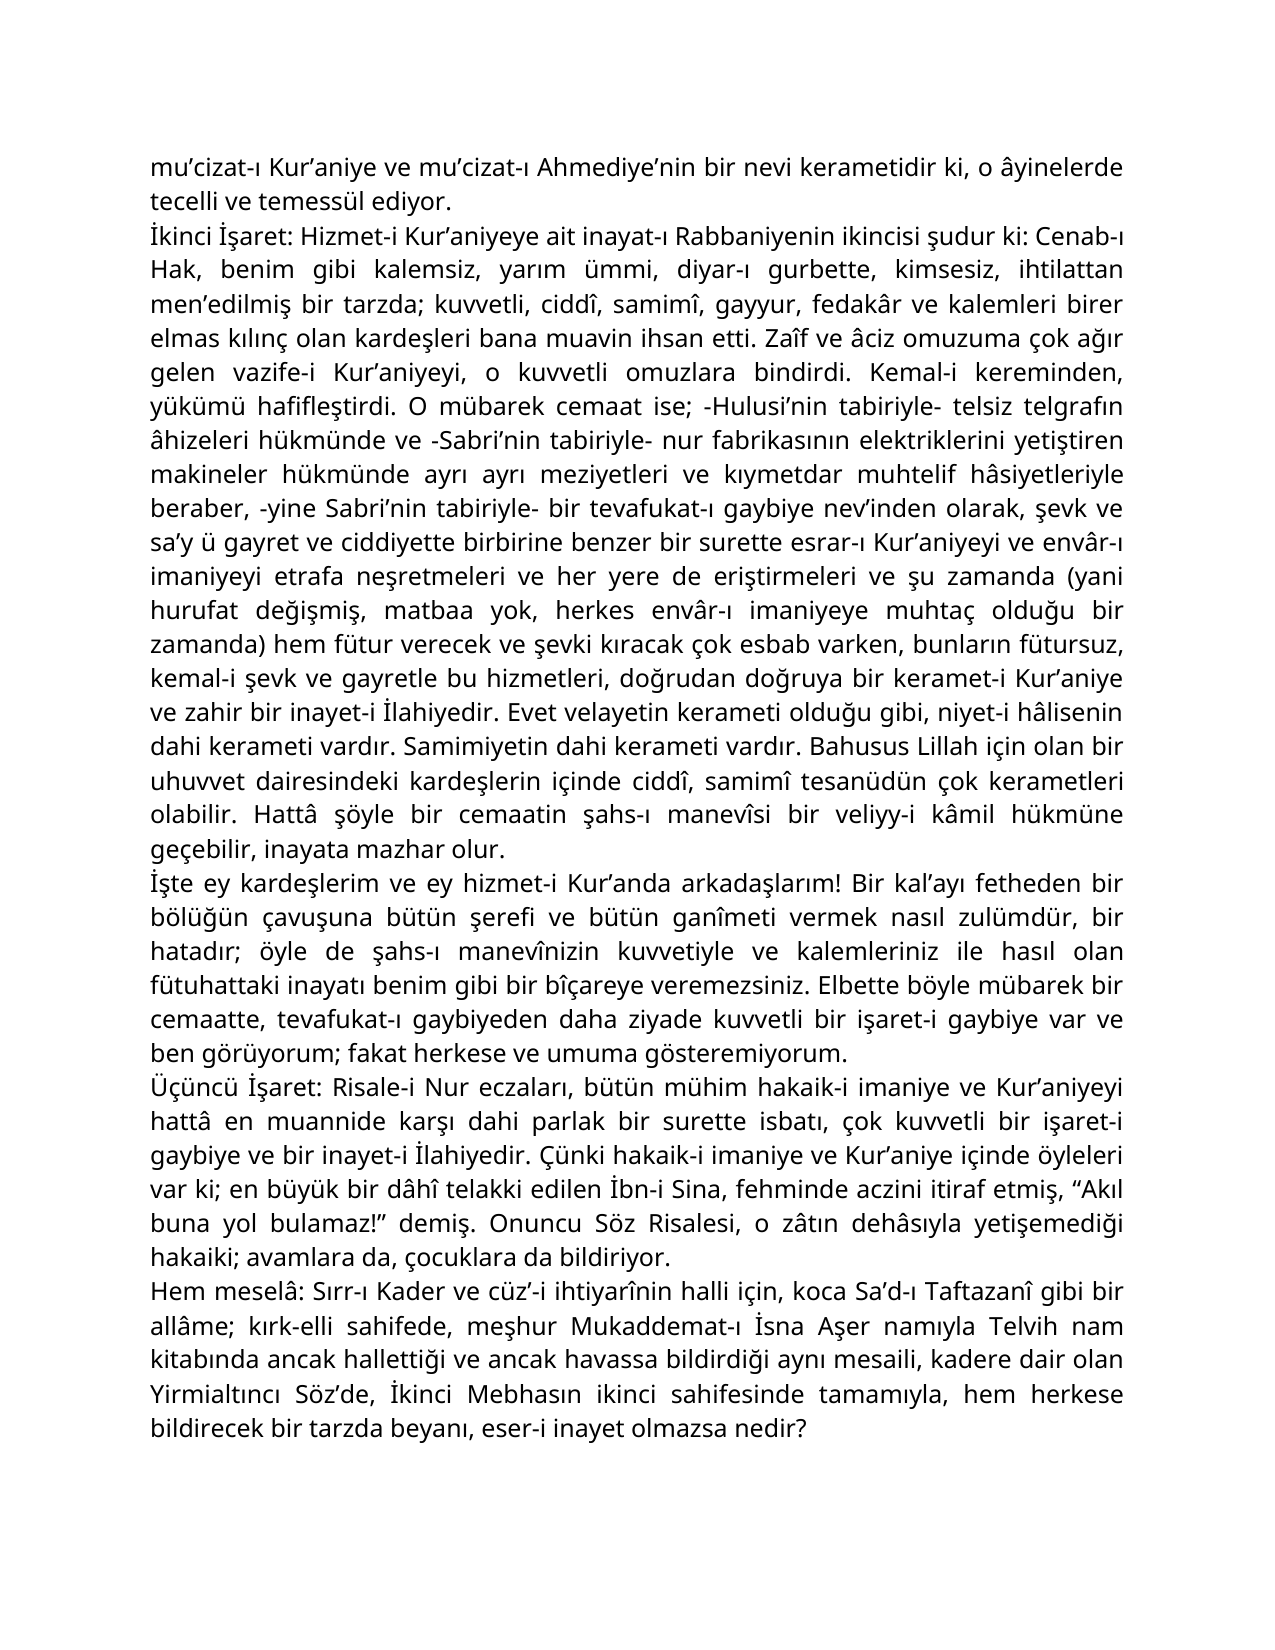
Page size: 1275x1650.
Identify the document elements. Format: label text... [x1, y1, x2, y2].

text Üçüncü İşaret: Risale-i Nur eczaları, bütün mühim hakaik-i imaniye ve Kur’aniyeyi hattâ en muannide karşı dahi parlak bir surette isbatı, çok kuvvetli bir işaret-i gaybiye ve bir inayet-i İlahiyedir. Çünki hakaik-i imaniye ve Kur’aniye içinde öyleleri var ki; en büyük bir dâhî telakki edilen İbn-i Sina, fehminde aczini itiraf etmiş, “Akıl buna yol bulamaz!” demiş. Onuncu Söz Risalesi, o zâtın dehâsıyla yetişemediği hakaiki; avamlara da, çocuklara da bildiriyor. [150, 1070, 1125, 1274]
text İkinci İşaret: Hizmet-i Kur’aniyeye ait inayat-ı Rabbaniyenin ikincisi şudur ki: Cenab-ı Hak, benim gibi kalemsiz, yarım ümmi, diyar-ı gurbette, kimsesiz, ihtilattan men’edilmiş bir tarzda; kuvvetli, ciddî, samimî, gayyur, fedakâr ve kalemleri birer elmas kılınç olan kardeşleri bana muavin ihsan etti. Zaîf ve âciz omuzuma çok ağır gelen vazife-i Kur’aniyeyi, o kuvvetli omuzlara bindirdi. Kemal-i kereminden, yükümü hafifleştirdi. O mübarek cemaat ise; -Hulusi’nin tabiriyle- telsiz telgrafın âhizeleri hükmünde ve -Sabri’nin tabiriyle- nur fabrikasının elektriklerini yetiştiren makineler hükmünde ayrı ayrı meziyetleri ve kıymetdar muhtelif hâsiyetleriyle beraber, -yine Sabri’nin tabiriyle- bir tevafukat-ı gaybiye nev’inden olarak, şevk ve sa’y ü gayret ve ciddiyette birbirine benzer bir surette esrar-ı Kur’aniyeyi ve envâr-ı imaniyeyi etrafa neşretmeleri ve her yere de eriştirmeleri ve şu zamanda (yani hurufat değişmiş, matbaa yok, herkes envâr-ı imaniyeye muhtaç olduğu bir zamanda) hem fütur verecek ve şevki kıracak çok esbab varken, bunların fütursuz, kemal-i şevk ve gayretle bu hizmetleri, doğrudan doğruya bir keramet-i Kur’aniye ve zahir bir inayet-i İlahiyedir. Evet velayetin kerameti olduğu gibi, niyet-i hâlisenin dahi kerameti vardır. Samimiyetin dahi kerameti vardır. Bahusus Lillah için olan bir uhuvvet dairesindeki kardeşlerin içinde ciddî, samimî tesanüdün çok kerametleri olabilir. Hattâ şöyle bir cemaatin şahs-ı manevîsi bir veliyy-i kâmil hükmüne geçebilir, inayata mazhar olur. [150, 218, 1125, 865]
text İşte ey kardeşlerim ve ey hizmet-i Kur’anda arkadaşlarım! Bir kal’ayı fetheden bir bölüğün çavuşuna bütün şerefi ve bütün ganîmeti vermek nasıl zulümdür, bir hatadır; öyle de şahs-ı manevînizin kuvvetiyle ve kalemleriniz ile hasıl olan fütuhattaki inayatı benim gibi bir bîçareye veremezsiniz. Elbette böyle mübarek bir cemaatte, tevafukat-ı gaybiyeden daha ziyade kuvvetli bir işaret-i gaybiye var ve ben görüyorum; fakat herkese ve umuma gösteremiyorum. [150, 865, 1125, 1070]
text Hem meselâ: Sırr-ı Kader ve cüz’-i ihtiyarînin halli için, koca Sa’d-ı Taftazanî gibi bir allâme; kırk-elli sahifede, meşhur Mukaddemat-ı İsna Aşer namıyla Telvih nam kitabında ancak hallettiği ve ancak havassa bildirdiği aynı mesaili, kadere dair olan Yirmialtıncı Söz’de, İkinci Mebhasın ikinci sahifesinde tamamıyla, hem herkese bildirecek bir tarzda beyanı, eser-i inayet olmazsa nedir? [150, 1274, 1125, 1444]
text mu’cizat-ı Kur’aniye ve mu’cizat-ı Ahmediye’nin bir nevi kerametidir ki, o âyinelerde tecelli ve temessül ediyor. [150, 150, 1125, 218]
